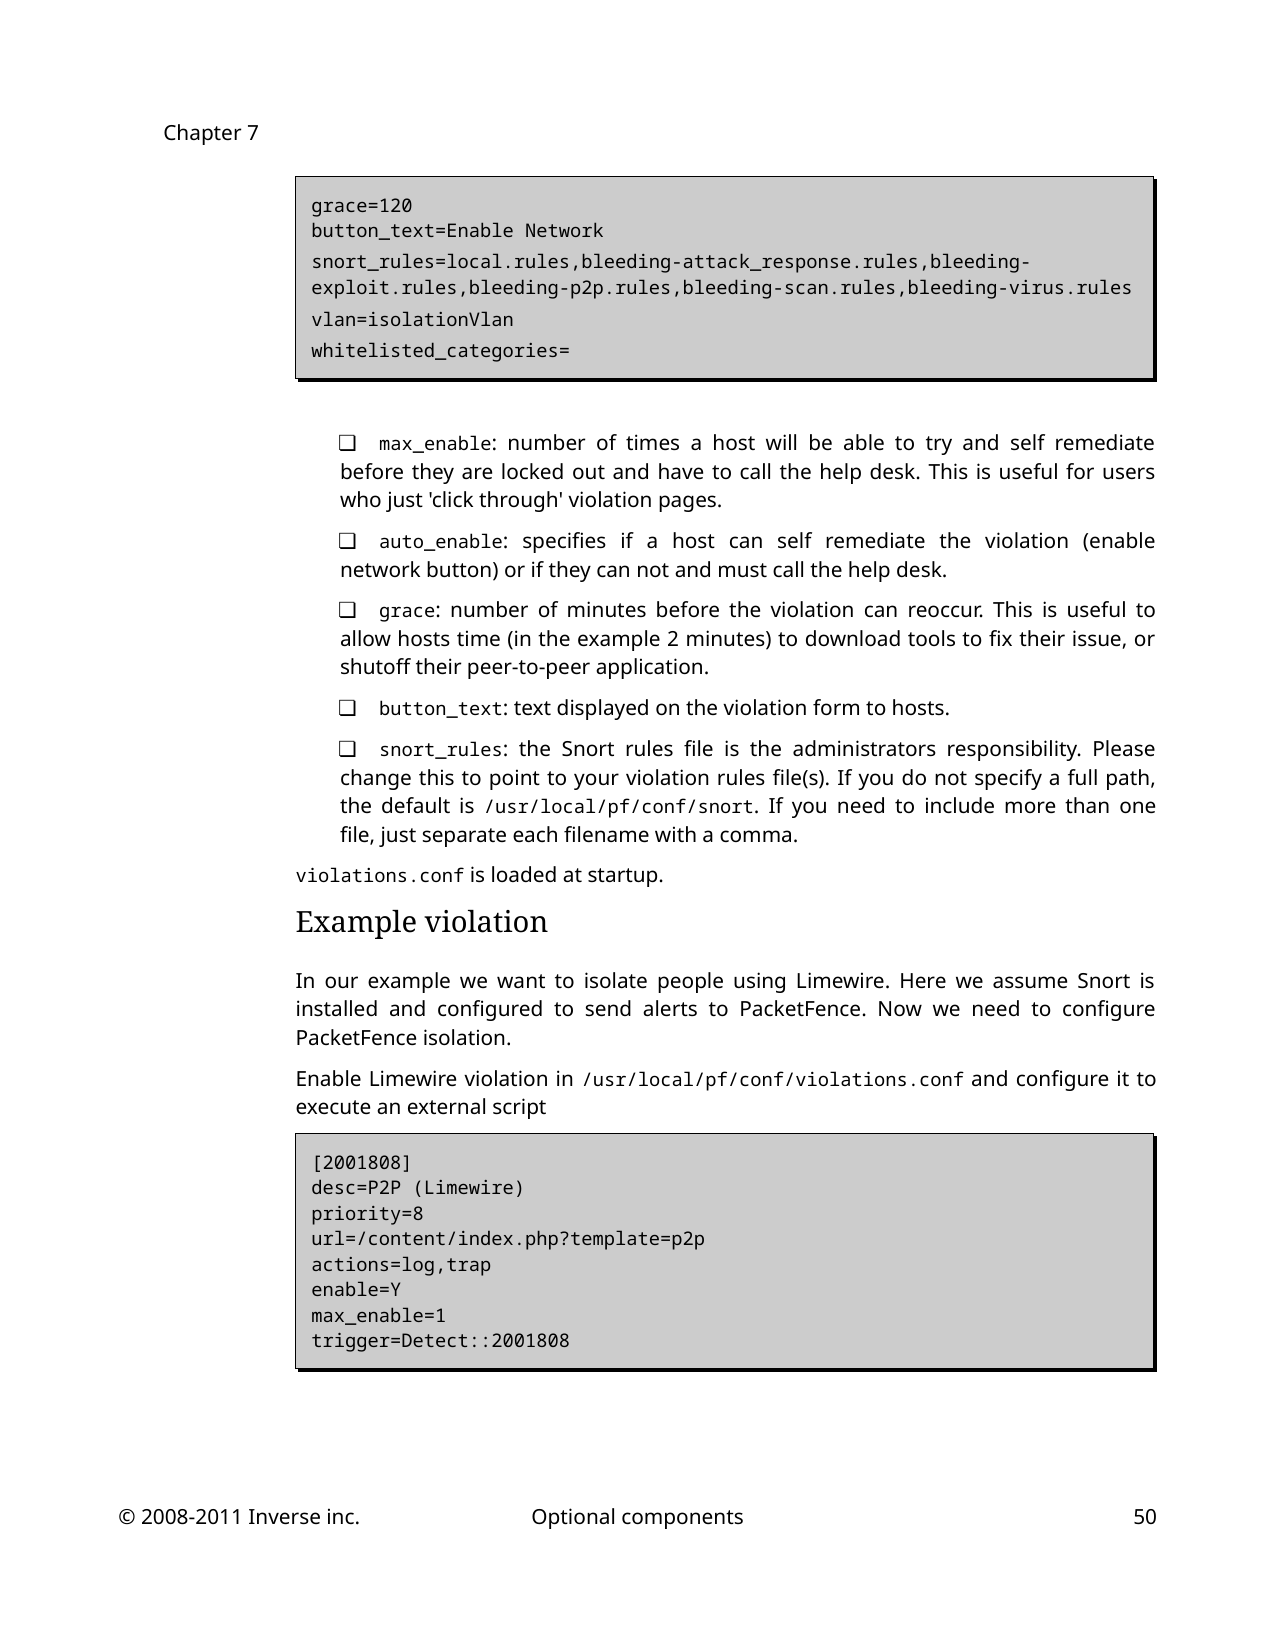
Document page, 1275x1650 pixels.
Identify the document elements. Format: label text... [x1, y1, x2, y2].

text grace=120 button_text=Enable Network [296, 177, 1153, 233]
text whitelisted_categories= [296, 321, 1153, 378]
list ❏ snort_rules: the Snort rules file is the administrators responsibility. Please change this to point to your violation rules file(s). If you do not specify a full path, the default is /usr/local/pf/conf/snort. If you need to include more than one file, just separate each filename with a comma. [338, 734, 1157, 848]
text In our example we want to isolate people using Limewire. Here we assume Snort is installed and configured to send alerts to PacketFence. Now we need to configure PacketFence isolation. [295, 966, 1157, 1051]
text [2001808] desc=P2P (Limewire) priority=8 url=/content/index.php?template=p2p actions=log,trap enable=Y max_enable=1 trigger=Detect::2001808 [296, 1134, 1153, 1368]
list ❏ auto_enable: specifies if a host can self remediate the violation (enable network button) or if they can not and must call the help desk. [338, 526, 1157, 583]
list ❏ max_enable: number of times a host will be able to try and self remediate before they are locked out and have to call the help desk. This is useful for users who just 'click through' violation pages. [338, 428, 1157, 514]
text violations.conf is loaded at startup. [295, 861, 1157, 889]
text vlan=isolationVlan [296, 290, 1153, 321]
subtitle Example violation [295, 902, 1157, 941]
list ❏ grace: number of minutes before the violation can reoccur. This is useful to allow hosts time (in the example 2 minutes) to download tools to fix their issue, or shutoff their peer-to-peer application. [338, 596, 1157, 681]
list ❏ button_text: text displayed on the violation form to hosts. [338, 693, 1157, 722]
text snort_rules=local.rules,bleeding-attack_response.rules,bleeding-exploit.rules,bleeding-p2p.rules,bleeding-scan.rules,bleeding-virus.rules [296, 233, 1153, 290]
text Enable Limewire violation in /usr/local/pf/conf/violations.conf and configure it to execute an external script [295, 1064, 1157, 1121]
